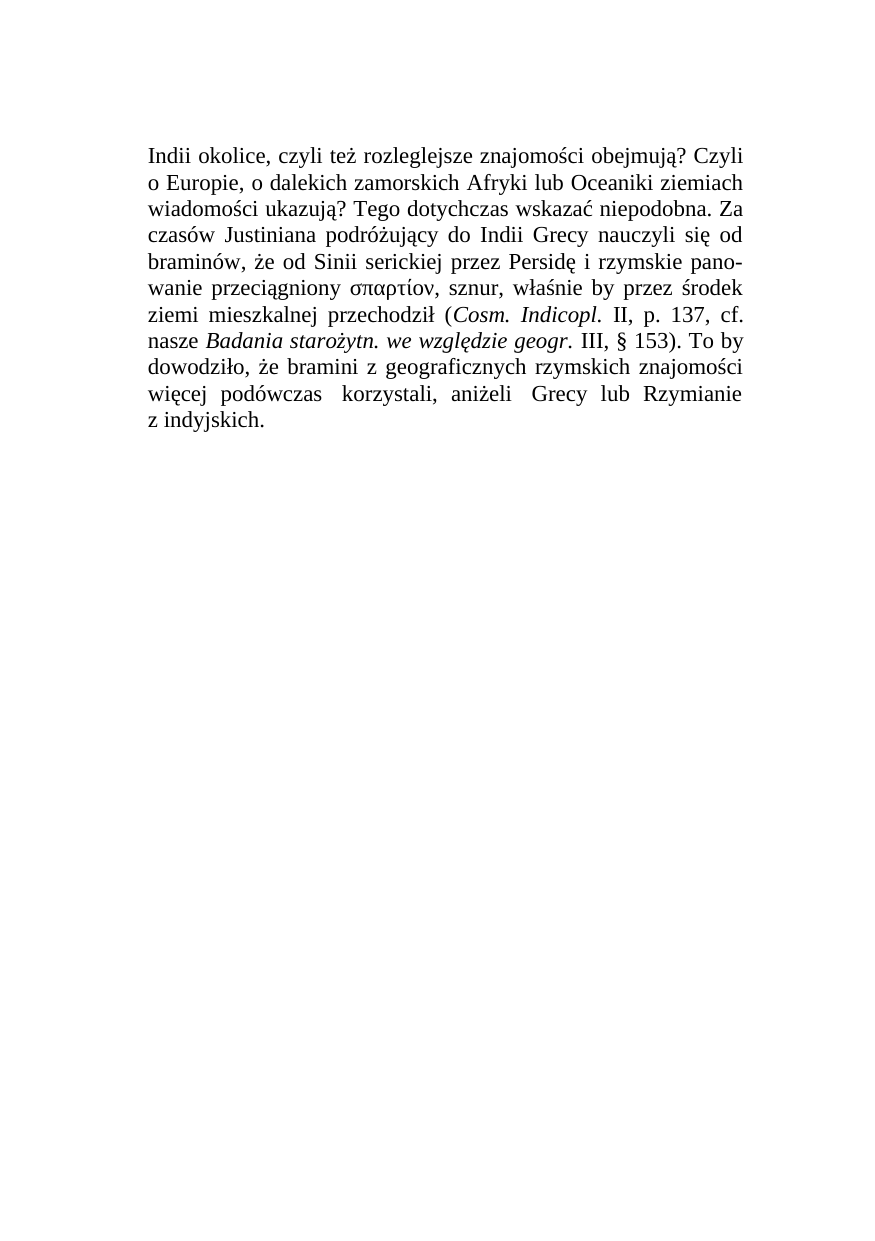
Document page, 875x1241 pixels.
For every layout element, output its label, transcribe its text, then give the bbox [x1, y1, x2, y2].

text Indii okolice, czyli też rozleglejsze znajomości obejmują? Czyli o Europie, o dalekich zamorskich Afryki lub Oceaniki ziemiach wiadomości ukazują? Tego dotychczas wskazać niepodobna. Za czasów Justiniana podróżujący do Indii Grecy nauczyli się od braminów, że od Sinii serickiej przez Persidę i rzymskie pano- wanie przeciągniony σπαρτίον, sznur, właśnie by przez środek ziemi mieszkalnej przechodził (Cosm. Indicopl. II, p. 137, cf. nasze Badania starożytn. we względzie geogr. III, § 153). To by dowodziło, że bramini z geograficznych rzymskich znajomości więcej podówczas korzystali, aniżeli Grecy lub Rzymianie z indyjskich. [148, 142, 744, 432]
